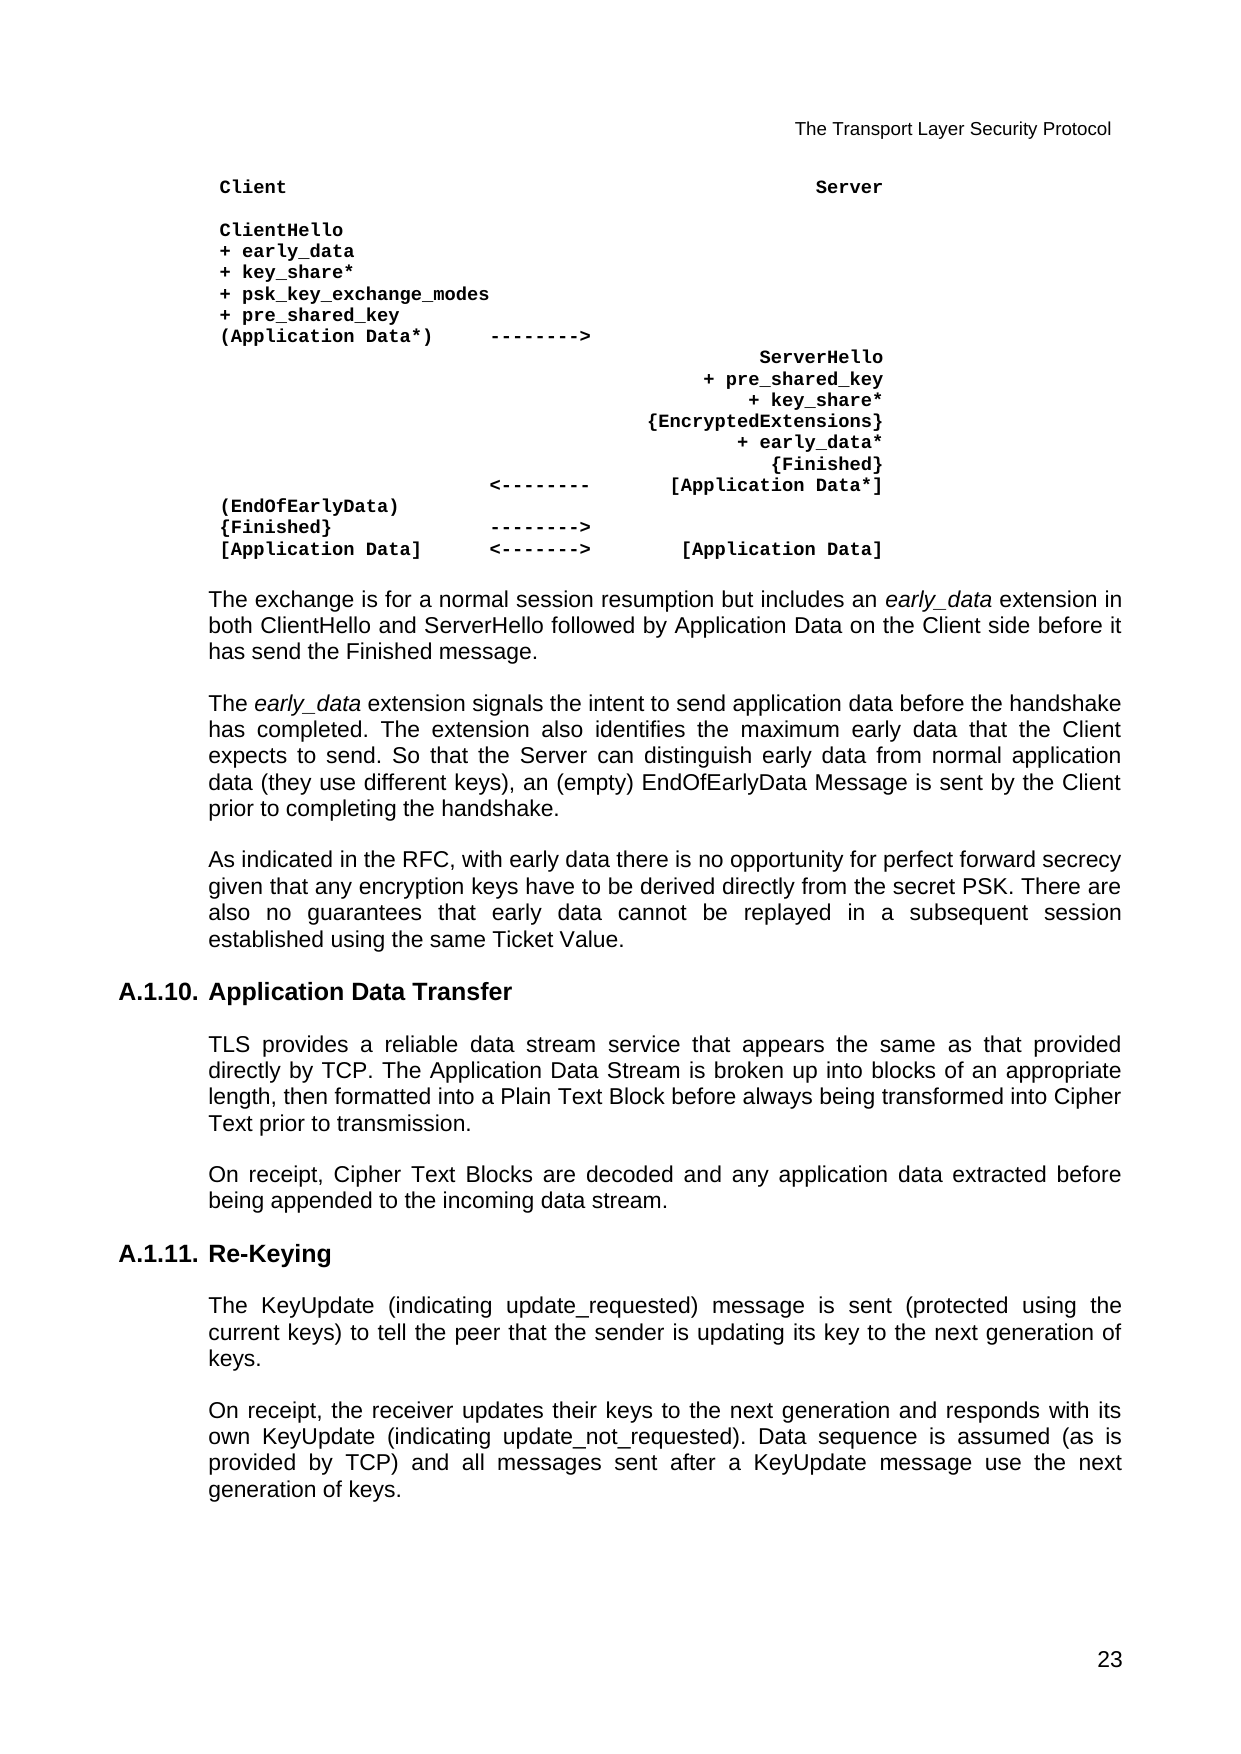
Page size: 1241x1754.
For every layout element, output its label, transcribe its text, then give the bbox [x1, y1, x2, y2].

text (Application Data*) --------> [118, 327, 1122, 348]
text The early_data extension signals the intent to send application data before the handshake has completed. The extension also identifies the maximum early data that the Client expects to send. So that the Server can distinguish early data from normal application data (they use different keys), an (empty) EndOfEarlyData Message is sent by the Client prior to completing the handshake. [208, 690, 1122, 821]
text + early_data [118, 242, 1122, 263]
text + key_share* [118, 391, 1122, 412]
text ServerHello [118, 348, 1122, 369]
text [Application Data] <-------> [Application Data] [118, 539, 1122, 561]
text (EndOfEarlyData) [118, 497, 1122, 518]
text ClientHello [118, 221, 1122, 242]
text + early_data* [118, 433, 1122, 454]
text + key_share* [118, 263, 1122, 284]
text {Finished} [118, 454, 1122, 476]
text + pre_shared_key [118, 306, 1122, 327]
text {EncryptedExtensions} [118, 412, 1122, 433]
text On receipt, the receiver updates their keys to the next generation and responds with its own KeyUpdate (indicating update_not_requested). Data sequence is assumed (as is provided by TCP) and all messages sent after a KeyUpdate message use the next generation of keys. [208, 1397, 1122, 1502]
text + pre_shared_key [118, 369, 1122, 391]
text {Finished} --------> [118, 518, 1122, 539]
text As indicated in the RFC, with early data there is no opportunity for perfect forward secrecy given that any encryption keys have to be derived directly from the secret PSK. There are also no guarantees that early data cannot be replayed in a subsequent session established using the same Ticket Value. [208, 846, 1122, 952]
text <-------- [Application Data*] [118, 476, 1122, 497]
subtitle Application Data Transfer [118, 977, 1122, 1006]
text + psk_key_exchange_modes [118, 284, 1122, 306]
text Client Server [118, 178, 1122, 199]
subtitle Re-Keying [118, 1239, 1122, 1267]
text On receipt, Cipher Text Blocks are decoded and any application data extracted before being appended to the incoming data stream. [208, 1161, 1122, 1214]
text The KeyUpdate (indicating update_requested) message is sent (protected using the current keys) to tell the peer that the sender is updating its key to the next generation of keys. [208, 1292, 1122, 1372]
text The exchange is for a normal session resumption but includes an early_data extension in both ClientHello and ServerHello followed by Application Data on the Client side before it has send the Finished message. [208, 586, 1122, 665]
text TLS provides a reliable data stream service that appears the same as that provided directly by TCP. The Application Data Stream is broken up into blocks of an appropriate length, then formatted into a Plain Text Block before always being transformed into Cipher Text prior to transmission. [208, 1031, 1122, 1136]
